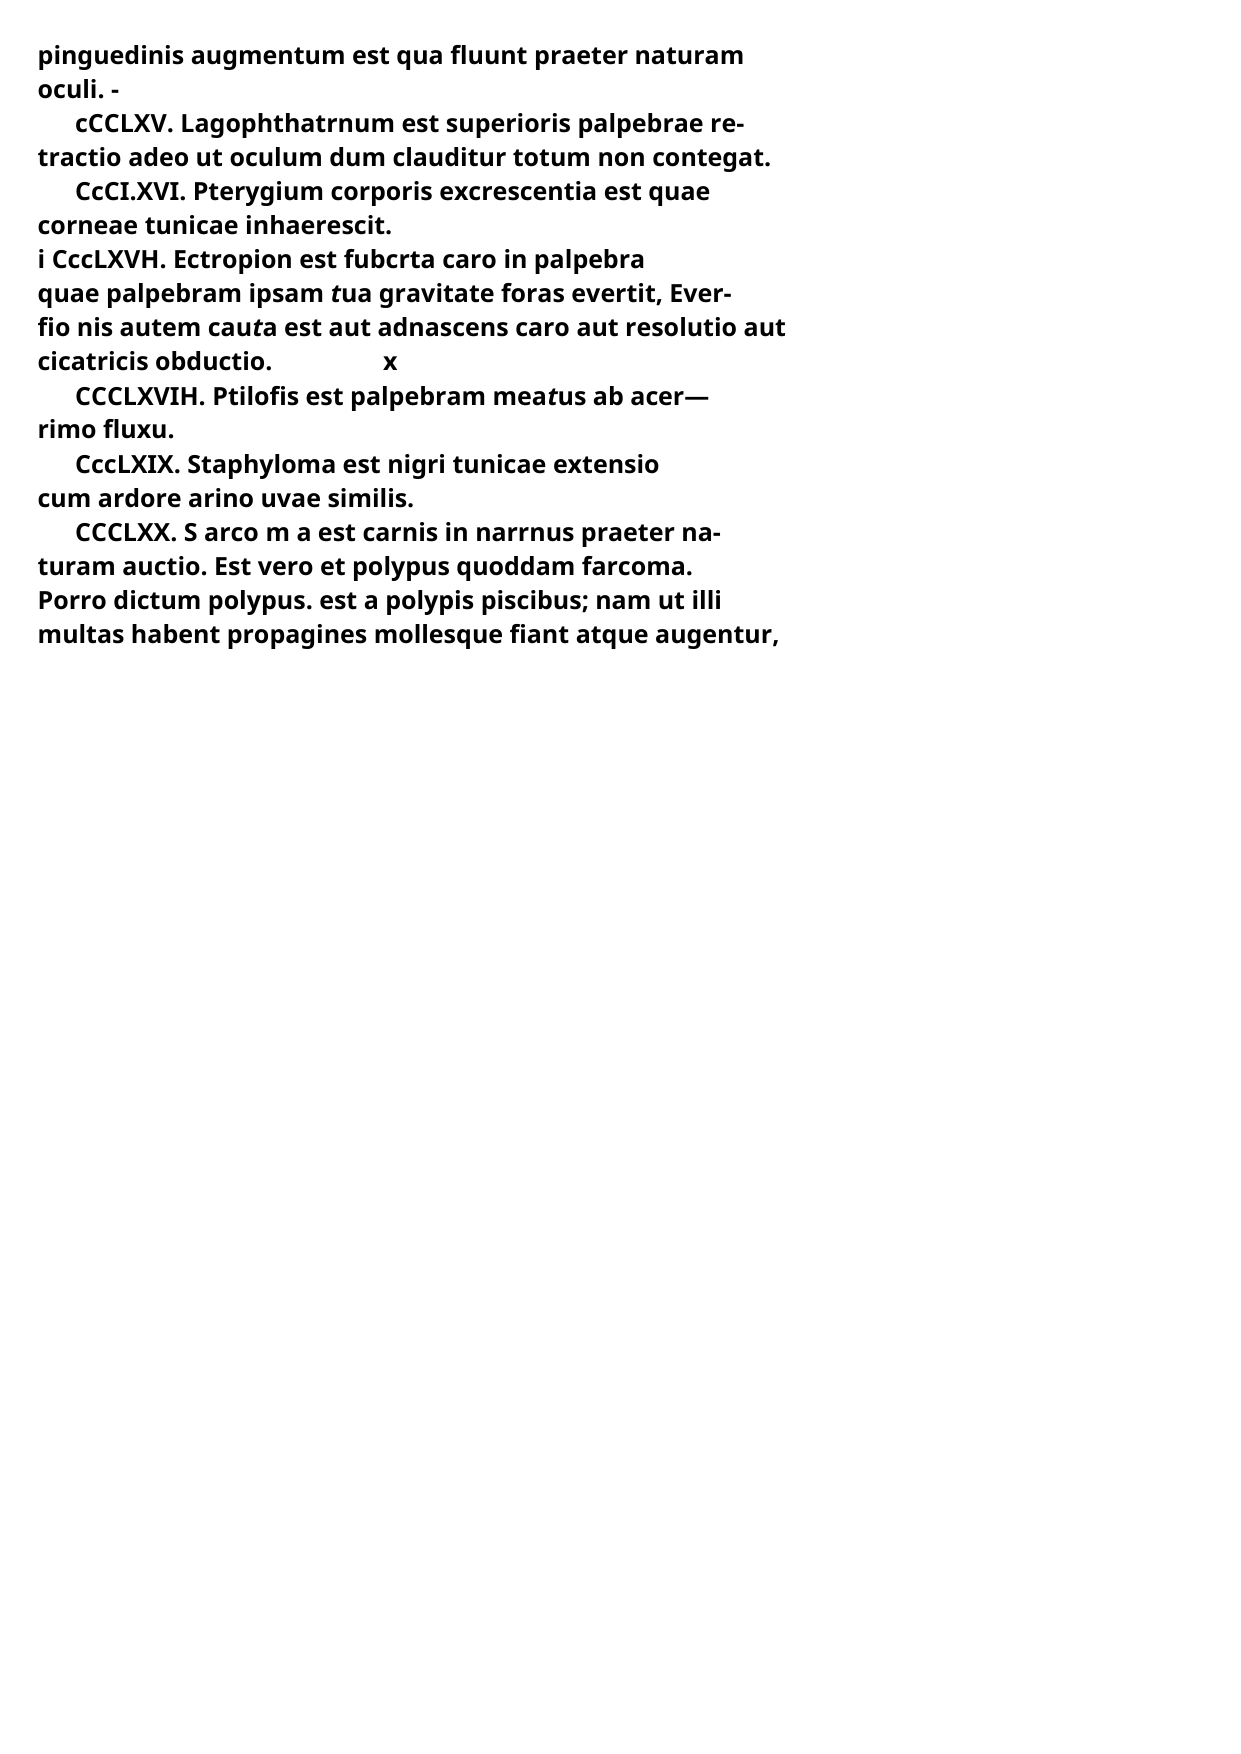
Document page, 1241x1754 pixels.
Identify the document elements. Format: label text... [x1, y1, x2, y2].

text CCCLXX. S arco m a est carnis in narrnus praeter na- turam auctio. Est vero et polypus quoddam farcoma. Porro dictum polypus. est a polypis piscibus; nam ut illi multas habent propagines mollesque fiant atque augentur, [37, 514, 1203, 651]
text i CccLXVH. Ectropion est fubcrta caro in palpebra quae palpebram ipsam tua gravitate foras evertit, Ever- fio nis autem cauta est aut adnascens caro aut resolutio aut cicatricis obductio. x [37, 242, 1203, 378]
text CCCLXVIH. Ptilofis est palpebram meatus ab acer— rimo fluxu. [37, 378, 1203, 446]
text CcCI.XVI. Pterygium corporis excrescentia est quae corneae tunicae inhaerescit. [37, 174, 1203, 242]
text CccLXIX. Staphyloma est nigri tunicae extensio cum ardore arino uvae similis. [37, 446, 1203, 514]
text cCCLXV. Lagophthatrnum est superioris palpebrae re- tractio adeo ut oculum dum clauditur totum non contegat. [37, 106, 1203, 174]
text pinguedinis augmentum est qua fluunt praeter naturam oculi. - [37, 37, 1203, 106]
